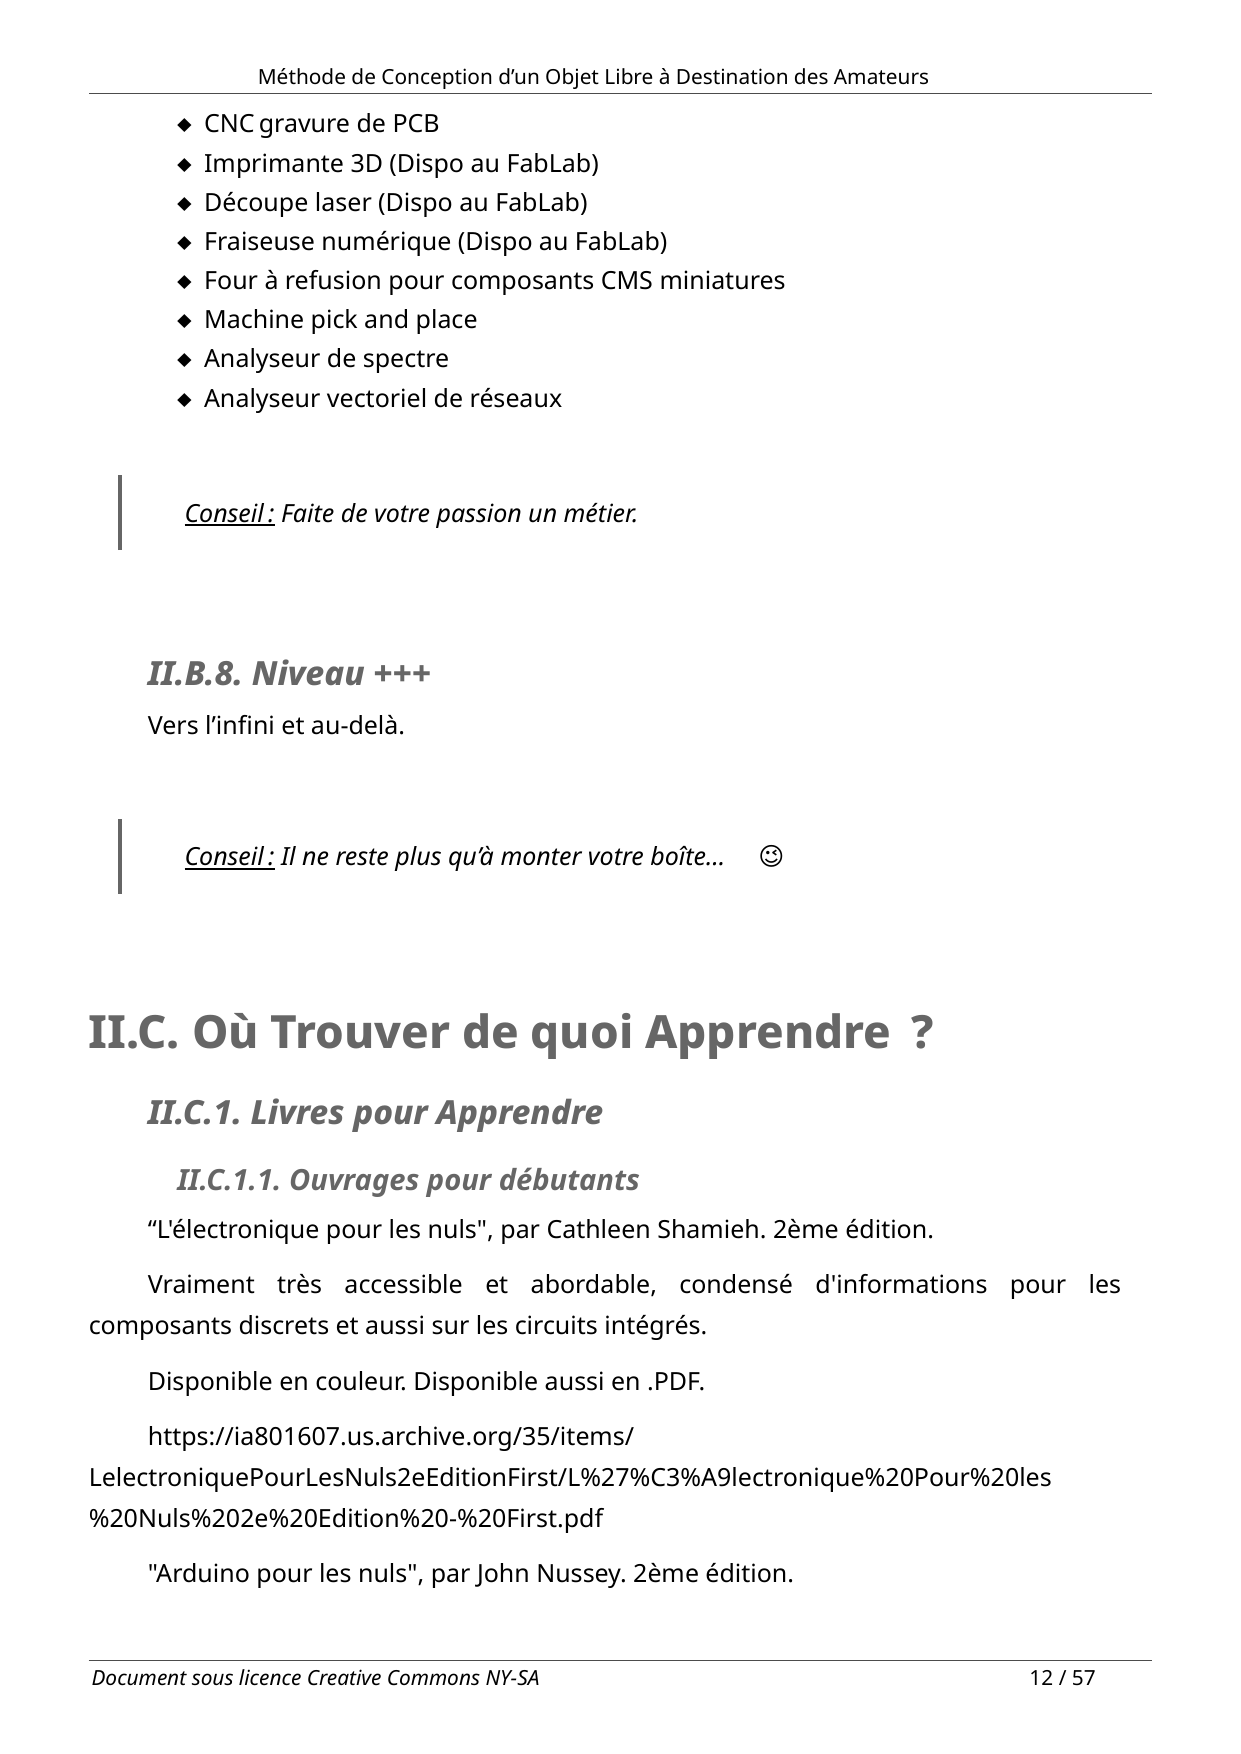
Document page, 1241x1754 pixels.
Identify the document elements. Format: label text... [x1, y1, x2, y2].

subtitle Niveau +++ [148, 650, 1152, 695]
subtitle Livres pour Apprendre [148, 1089, 1152, 1134]
list Imprimante 3D (Dispo au FabLab) [177, 145, 1152, 179]
text Disponible en couleur. Disponible aussi en .PDF. [88, 1363, 1122, 1397]
subtitle Où Trouver de quoi Apprendre ? [88, 999, 1152, 1062]
list Four à refusion pour composants CMS miniatures [177, 263, 1152, 297]
text Conseil : Il ne reste plus qu’à monter votre boîte… 😉 [118, 818, 1122, 894]
list Analyseur vectoriel de réseaux [177, 380, 1152, 414]
text Vraiment très accessible et abordable, condensé d'informations pour les composants discrets et aussi sur les circuits intégrés. [88, 1267, 1122, 1342]
list Découpe laser (Dispo au FabLab) [177, 184, 1152, 218]
text “L'électronique pour les nuls", par Cathleen Shamieh. 2ème édition. [88, 1212, 1122, 1246]
list Machine pick and place [177, 302, 1152, 336]
text "Arduino pour les nuls", par John Nussey. 2ème édition. [88, 1556, 1122, 1590]
list Analyseur de spectre [177, 341, 1152, 375]
subtitle Ouvrages pour débutants [118, 1159, 1152, 1199]
text Conseil : Faite de votre passion un métier. [122, 475, 1122, 550]
text Vers l’infini et au‑delà. [88, 708, 1122, 742]
text https://ia801607.us.archive.org/35/items/LelectroniquePourLesNuls2eEditionFirst/L%27%C3%A9lectronique%20Pour%20les%20Nuls%202e%20Edition%20-%20First.pdf [88, 1419, 1122, 1534]
list Fraiseuse numérique (Dispo au FabLab) [177, 224, 1152, 258]
list CNC gravure de PCB [177, 106, 1152, 140]
